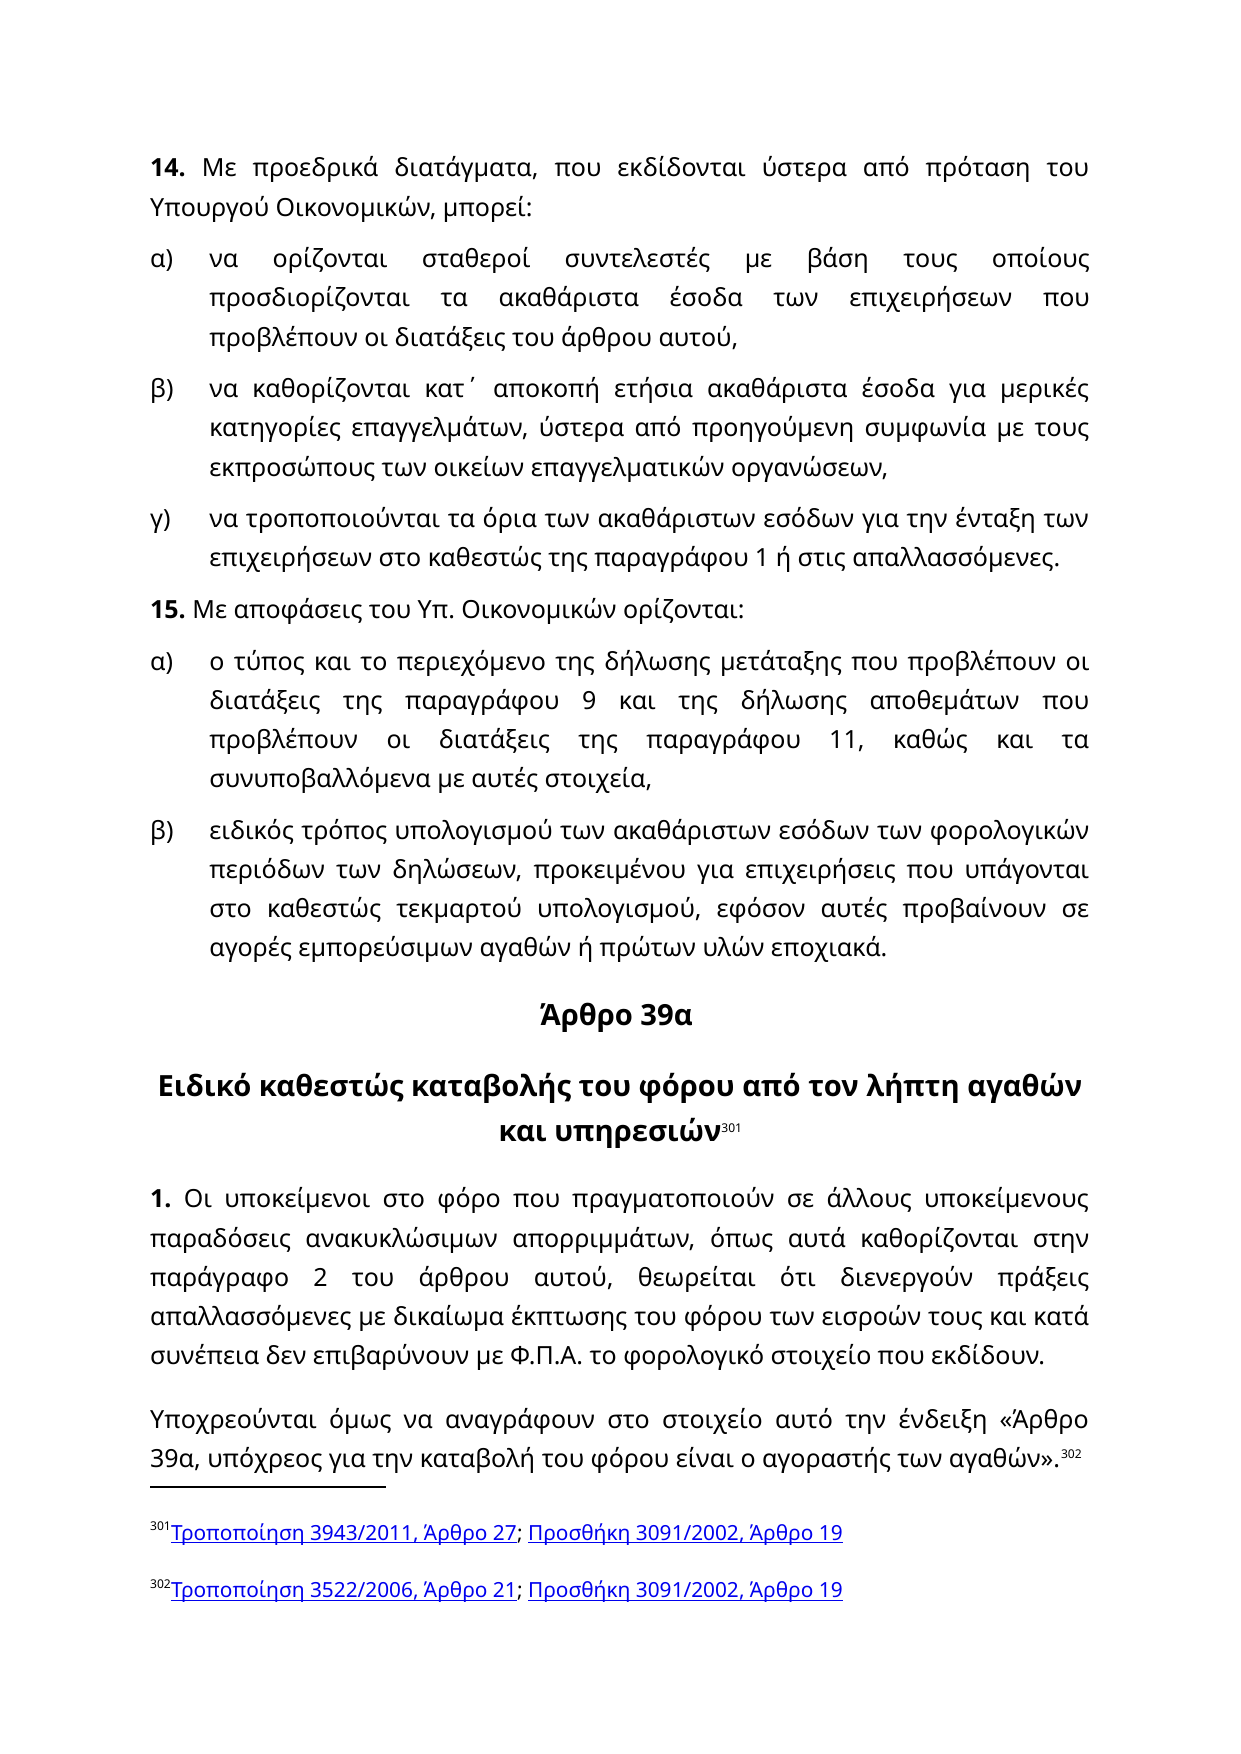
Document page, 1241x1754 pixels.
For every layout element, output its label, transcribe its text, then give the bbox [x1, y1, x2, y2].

text 15. Με αποφάσεις του Υπ. Οικονομικών ορίζονται: [150, 592, 1090, 626]
list α) να ορίζονται σταθεροί συντελεστές με βάση τους οποίους προσδιορίζονται τα ακαθάριστα έσοδα των επιχειρήσεων που προβλέπουν οι διατάξεις του άρθρου αυτού, [150, 241, 1090, 353]
list β) να καθορίζονται κατ΄ αποκοπή ετήσια ακαθάριστα έσοδα για μερικές κατηγορίες επαγγελμάτων, ύστερα από προηγούμενη συμφωνία με τους εκπροσώπους των οικείων επαγγελματικών οργανώσεων, [150, 371, 1090, 483]
text 1. Οι υποκείμενοι στο φόρο που πραγματοποιούν σε άλλους υποκείμενους παραδόσεις ανακυκλώσιμων απορριμμάτων, όπως αυτά καθορίζονται στην παράγραφο 2 του άρθρου αυτού, θεωρείται ότι διενεργούν πράξεις απαλλασσόμενες με δικαίωμα έκπτωσης του φόρου των εισροών τους και κατά συνέπεια δεν επιβαρύνουν με Φ.Π.Α. το φορολογικό στοιχείο που εκδίδουν. [150, 1181, 1090, 1372]
list γ) να τροποποιούνται τα όρια των ακαθάριστων εσόδων για την ένταξη των επιχειρήσεων στο καθεστώς της παραγράφου 1 ή στις απαλλασσόμενες. [150, 501, 1090, 574]
text Υποχρεούνται όμως να αναγράφουν στο στοιχείο αυτό την ένδειξη «Άρθρο 39α, υπόχρεος για την καταβολή του φόρου είναι ο αγοραστής των αγαθών». [150, 1402, 1090, 1475]
text Τροποποίηση 3522/2006, Άρθρο 21; Προσθήκη 3091/2002, Άρθρο 19 [150, 1576, 1090, 1604]
text Τροποποίηση 3943/2011, Άρθρο 27; Προσθήκη 3091/2002, Άρθρο 19 [150, 1518, 1090, 1546]
list β) ειδικός τρόπος υπολογισμού των ακαθάριστων εσόδων των φορολογικών περιόδων των δηλώσεων, προκειμένου για επιχειρήσεις που υπάγονται στο καθεστώς τεκμαρτού υπολογισμού, εφόσον αυτές προβαίνουν σε αγορές εμπορεύσιμων αγαθών ή πρώτων υλών εποχιακά. [150, 812, 1090, 964]
subtitle Ειδικό καθεστώς καταβολής του φόρου από τον λήπτη αγαθών και υπηρεσιών [150, 1065, 1090, 1150]
list α) ο τύπος και το περιεχόμενο της δήλωσης μετάταξης που προβλέπουν οι διατάξεις της παραγράφου 9 και της δήλωσης αποθεμάτων που προβλέπουν οι διατάξεις της παραγράφου 11, καθώς και τα συνυποβαλλόμενα με αυτές στοιχεία, [150, 643, 1090, 795]
text 14. Με προεδρικά διατάγματα, που εκδίδονται ύστερα από πρόταση του Υπουργού Οικονομικών, μπορεί: [150, 150, 1090, 223]
subtitle Άρθρο 39α [150, 994, 1090, 1034]
